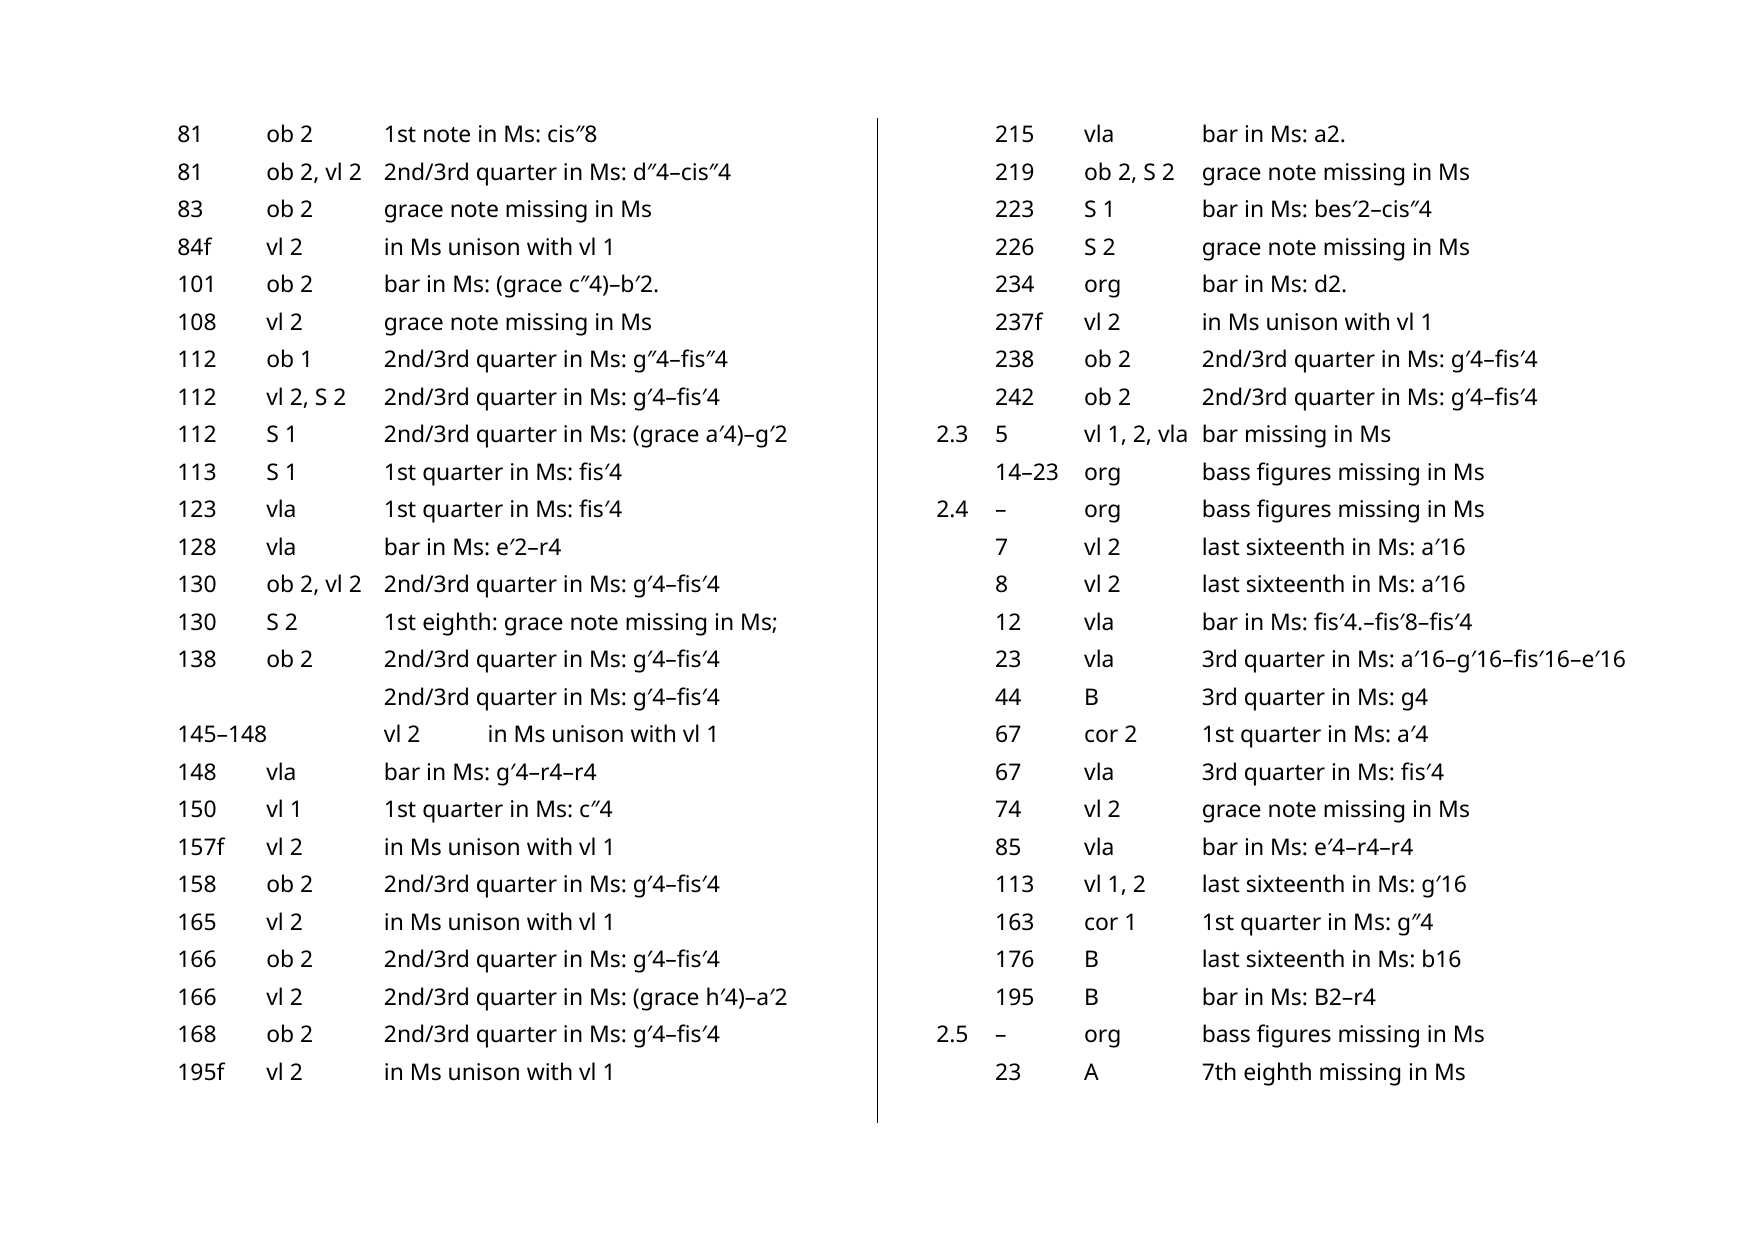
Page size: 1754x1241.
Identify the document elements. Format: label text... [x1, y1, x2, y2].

text 215 vla bar in Ms: a2. 219 ob 2, S 2 grace note missing in Ms 223 S 1 bar in Ms: bes′2–cis″4 226 S 2 grace note missing in Ms 234 org bar in Ms: d2. 237f vl 2 in Ms unison with vl 1 238 ob 2 2nd/3rd quarter in Ms: g′4–fis′4 242 ob 2 2nd/3rd quarter in Ms: g′4–fis′4 2.3 5 vl 1, 2, vla bar missing in Ms 14–23 org bass figures missing in Ms 2.4 – org bass figures missing in Ms 7 vl 2 last sixteenth in Ms: a′16 8 vl 2 last sixteenth in Ms: a′16 12 vla bar in Ms: fis′4.–fis′8–fis′4 23 vla 3rd quarter in Ms: a′16–g′16–fis′16–e′16 44 B 3rd quarter in Ms: g4 67 cor 2 1st quarter in Ms: a′4 67 vla 3rd quarter in Ms: fis′4 74 vl 2 grace note missing in Ms 85 vla bar in Ms: e′4–r4–r4 113 vl 1, 2 last sixteenth in Ms: g′16 163 cor 1 1st quarter in Ms: g″4 176 B last sixteenth in Ms: b16 195 B bar in Ms: B2–r4 2.5 – org bass figures missing in Ms 23 A 7th eighth missing in Ms [936, 118, 1636, 1087]
text 81 ob 2 1st note in Ms: cis″8 81 ob 2, vl 2 2nd/3rd quarter in Ms: d″4–cis″4 83 ob 2 grace note missing in Ms 84f vl 2 in Ms unison with vl 1 101 ob 2 bar in Ms: (grace c″4)–b′2. 108 vl 2 grace note missing in Ms 112 ob 1 2nd/3rd quarter in Ms: g″4–fis″4 112 vl 2, S 2 2nd/3rd quarter in Ms: g′4–fis′4 112 S 1 2nd/3rd quarter in Ms: (grace a′4)–g′2 113 S 1 1st quarter in Ms: fis′4 123 vla 1st quarter in Ms: fis′4 128 vla bar in Ms: e′2–r4 130 ob 2, vl 2 2nd/3rd quarter in Ms: g′4–fis′4 130 S 2 1st eighth: grace note missing in Ms; 138 ob 2 2nd/3rd quarter in Ms: g′4–fis′4 2nd/3rd quarter in Ms: g′4–fis′4 145–148 vl 2 in Ms unison with vl 1 148 vla bar in Ms: g′4–r4–r4 150 vl 1 1st quarter in Ms: c″4 157f vl 2 in Ms unison with vl 1 158 ob 2 2nd/3rd quarter in Ms: g′4–fis′4 165 vl 2 in Ms unison with vl 1 166 ob 2 2nd/3rd quarter in Ms: g′4–fis′4 166 vl 2 2nd/3rd quarter in Ms: (grace h′4)–a′2 168 ob 2 2nd/3rd quarter in Ms: g′4–fis′4 195f vl 2 in Ms unison with vl 1 [118, 118, 818, 1087]
